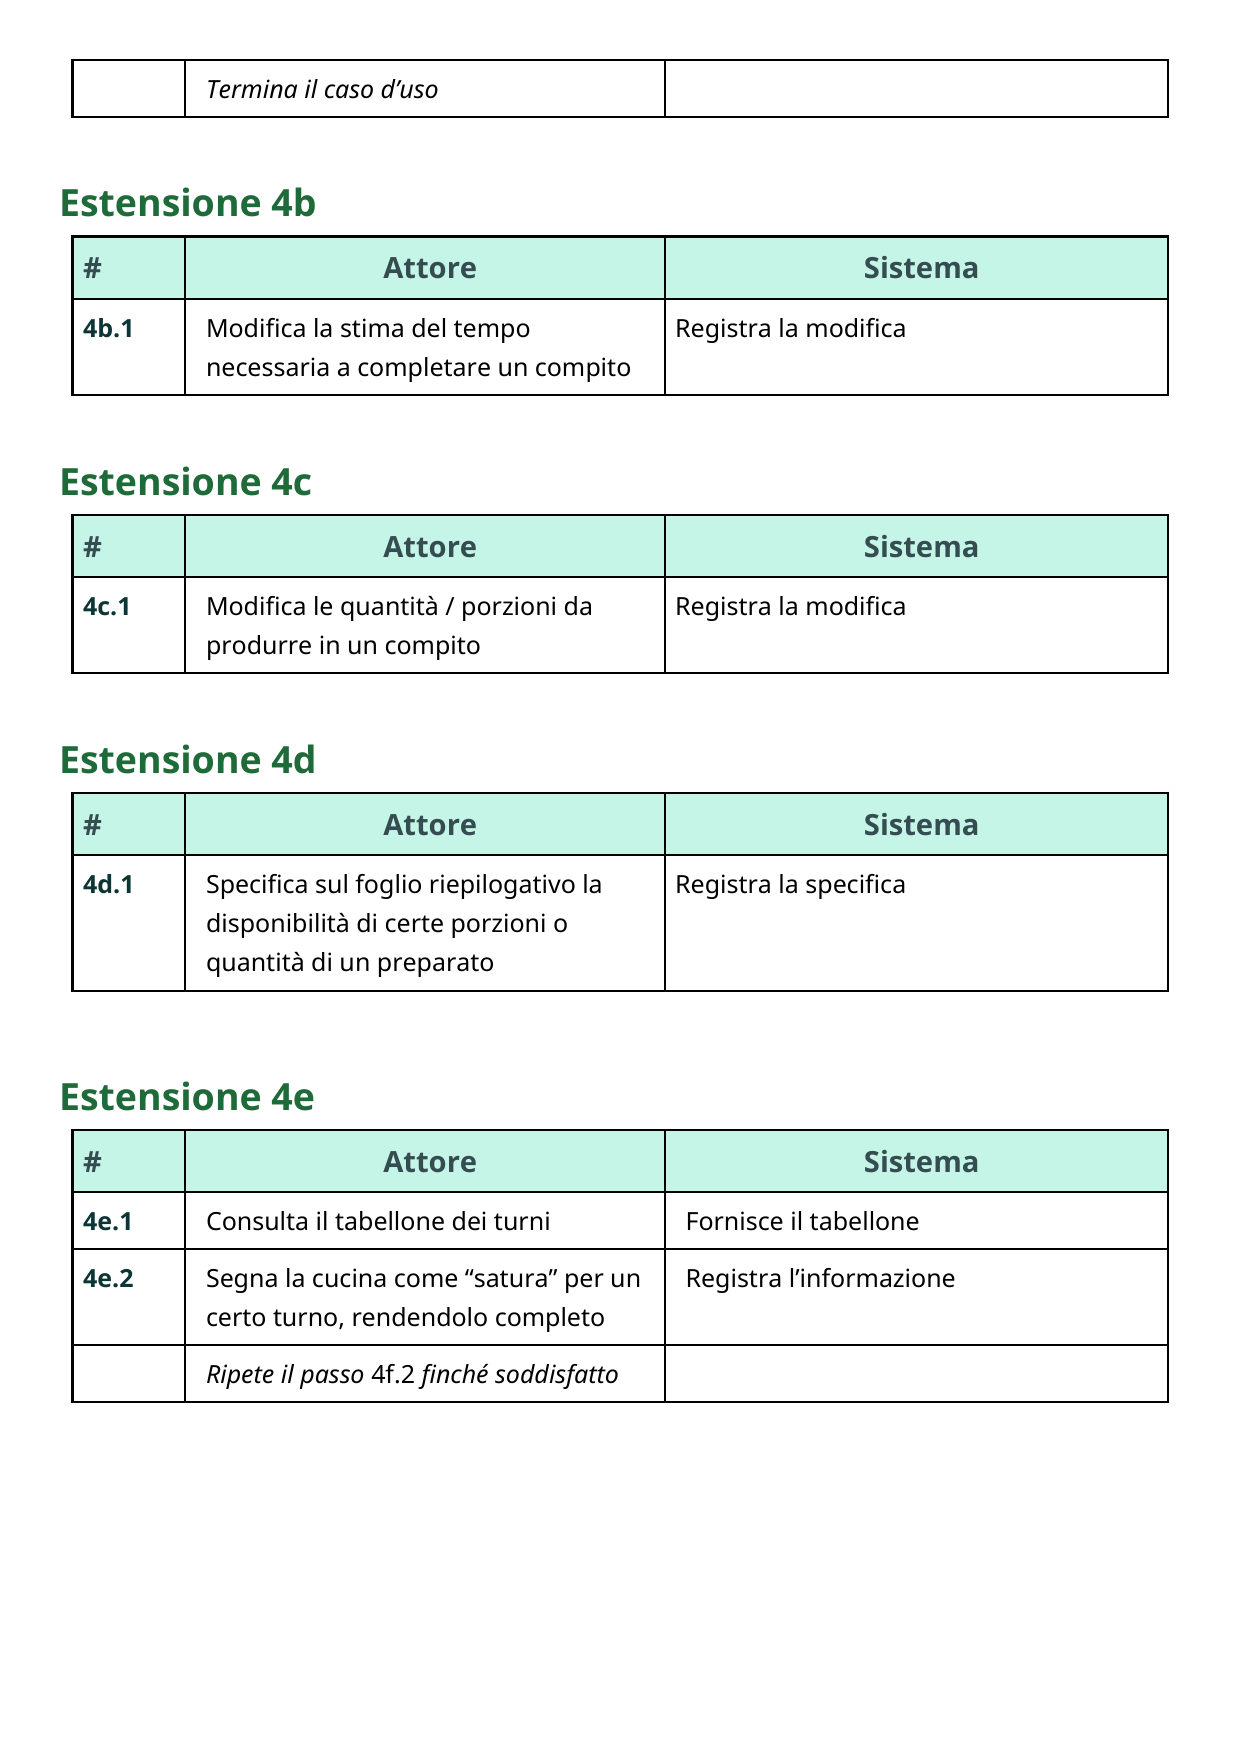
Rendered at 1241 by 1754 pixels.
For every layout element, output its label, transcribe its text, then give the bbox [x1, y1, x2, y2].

table_cell [666, 1346, 1167, 1401]
table_header Attore [186, 238, 664, 298]
text Estensione 4b [59, 177, 1181, 228]
table_header Attore [186, 794, 664, 854]
table_header # [74, 794, 184, 854]
table_cell Modifica le quantità / porzioni da produrre in un compito [186, 578, 664, 672]
table_header # [74, 1131, 184, 1191]
table_cell Modifica la stima del tempo necessaria a completare un compito [186, 300, 664, 394]
table_cell [74, 61, 184, 116]
table_header Sistema [666, 238, 1167, 298]
table_cell Consulta il tabellone dei turni [186, 1193, 664, 1248]
table_header # [74, 238, 184, 298]
table_cell Registra la modifica [666, 578, 1167, 672]
table_cell Termina il caso d’uso [186, 61, 664, 116]
table_header Sistema [666, 516, 1167, 576]
table_cell Fornisce il tabellone [666, 1193, 1167, 1248]
table_cell Registra l’informazione [666, 1250, 1167, 1344]
table_cell Registra la modifica [666, 300, 1167, 394]
table_header Sistema [666, 1131, 1167, 1191]
table_header Sistema [666, 794, 1167, 854]
text Estensione 4e [59, 1070, 1181, 1121]
table_cell [74, 1346, 184, 1401]
table_cell Ripete il passo 4f.2 finché soddisfatto [186, 1346, 664, 1401]
table_cell 4e.2 [74, 1250, 184, 1344]
text Estensione 4c [59, 455, 1181, 506]
table_cell 4b.1 [74, 300, 184, 394]
table_cell 4c.1 [74, 578, 184, 672]
table_cell 4d.1 [74, 856, 184, 989]
table_cell [666, 61, 1167, 116]
table_header # [74, 516, 184, 576]
table_cell Segna la cucina come “satura” per un certo turno, rendendolo completo [186, 1250, 664, 1344]
table_header Attore [186, 1131, 664, 1191]
text Estensione 4d [59, 733, 1181, 784]
table_cell Specifica sul foglio riepilogativo la disponibilità di certe porzioni o quantità di un preparato [186, 856, 664, 989]
table_cell 4e.1 [74, 1193, 184, 1248]
table_header Attore [186, 516, 664, 576]
table_cell Registra la specifica [666, 856, 1167, 989]
